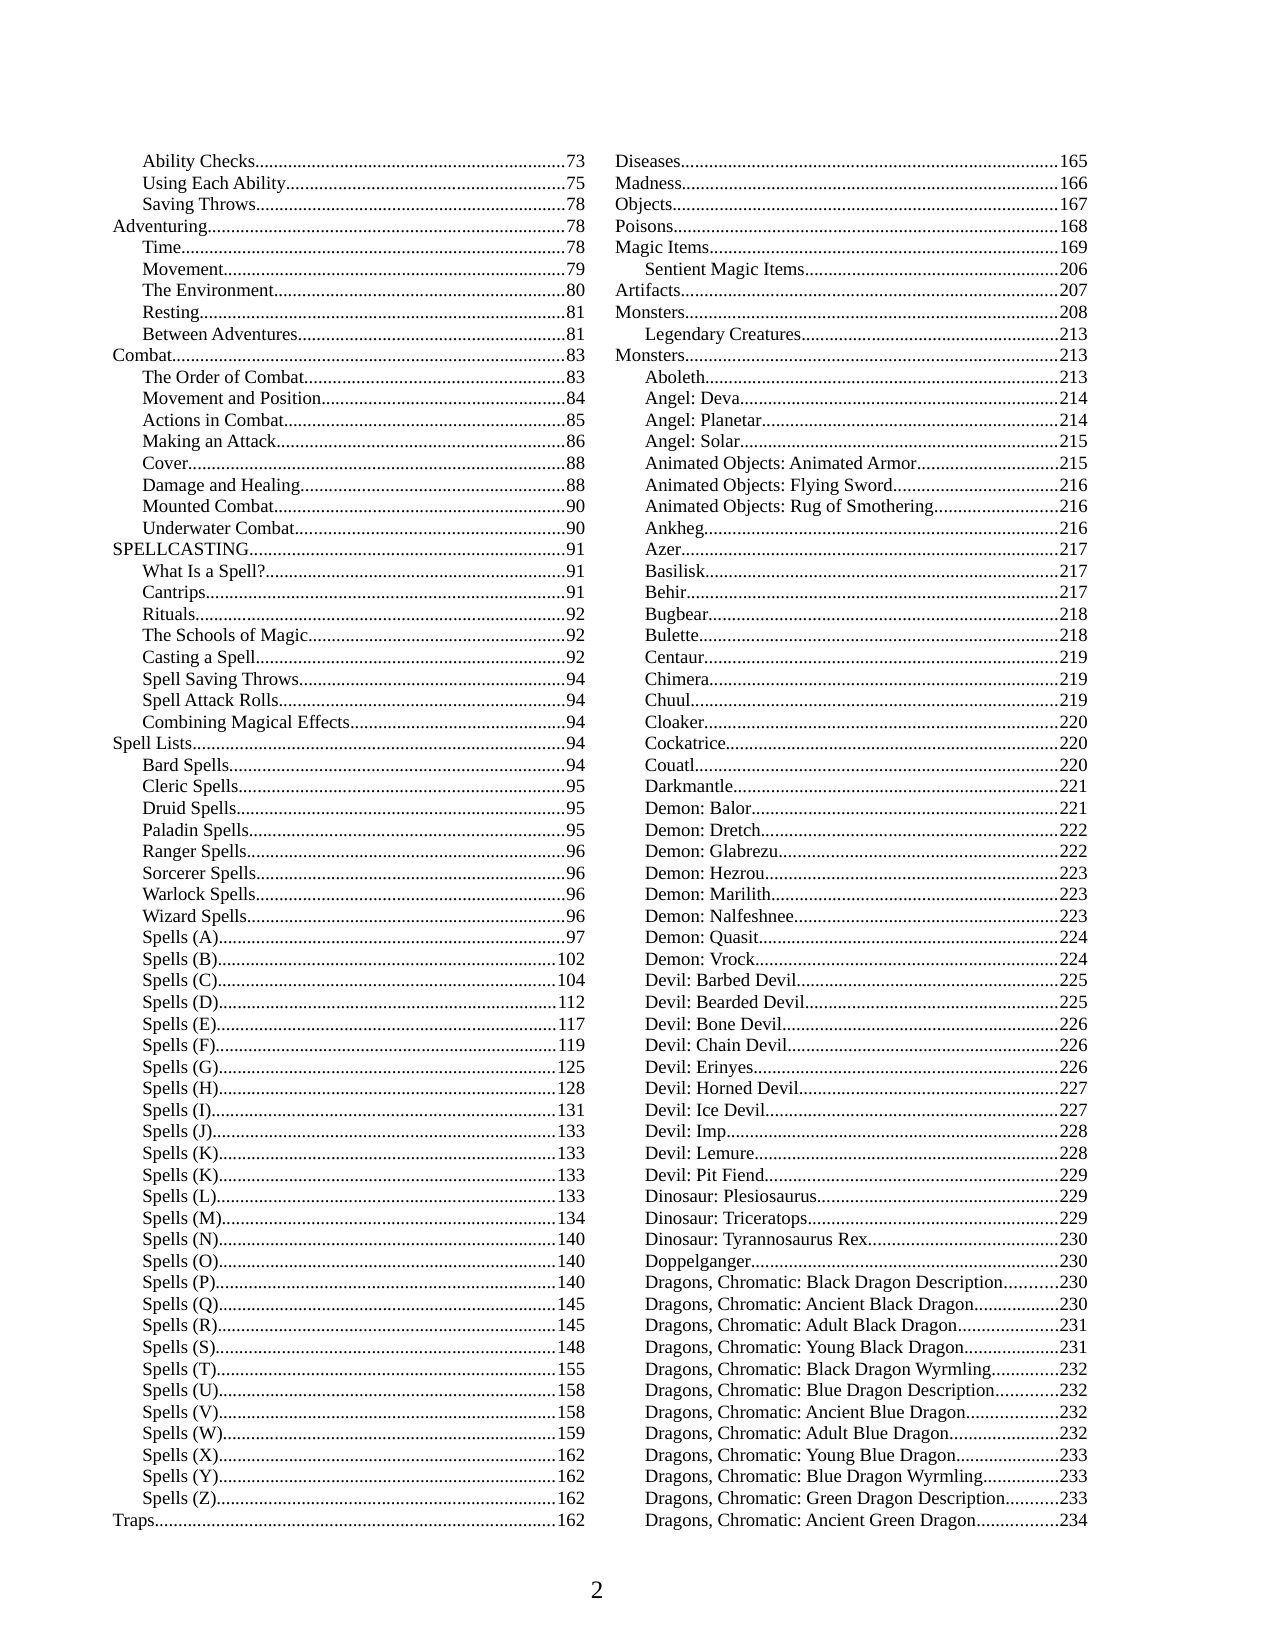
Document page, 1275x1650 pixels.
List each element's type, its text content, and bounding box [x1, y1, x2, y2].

text Animated Objects: Animated Armor 215 [644, 452, 1087, 473]
text Spells (P) 140 [142, 1271, 585, 1293]
text Adventuring 78 [112, 215, 585, 236]
text Sorcerer Spells 96 [142, 862, 585, 883]
text Warlock Spells 96 [142, 883, 585, 905]
text Aboleth 213 [644, 366, 1087, 387]
text Ankheg 216 [644, 517, 1087, 538]
text Dragons, Chromatic: Adult Blue Dragon 232 [644, 1422, 1087, 1444]
text Mounted Combat 90 [142, 495, 585, 517]
text Monsters 213 [615, 344, 1087, 366]
text Bard Spells 94 [142, 754, 585, 775]
text Spell Lists 94 [112, 732, 585, 754]
text Demon: Nalfeshnee 223 [644, 905, 1087, 926]
text Spells (S) 148 [142, 1336, 585, 1357]
text Poisons 168 [615, 215, 1087, 236]
text Demon: Marilith 223 [644, 883, 1087, 905]
text Demon: Balor 221 [644, 797, 1087, 818]
text Dragons, Chromatic: Black Dragon Wyrmling 232 [644, 1357, 1087, 1379]
text Bulette 218 [644, 624, 1087, 646]
text Spell Saving Throws 94 [142, 667, 585, 689]
text Devil: Lemure 228 [644, 1142, 1087, 1163]
text Spells (G) 125 [142, 1056, 585, 1077]
text Dragons, Chromatic: Black Dragon Description 230 [644, 1271, 1087, 1293]
text Devil: Imp 228 [644, 1120, 1087, 1142]
text Spells (L) 133 [142, 1185, 585, 1207]
text Dragons, Chromatic: Young Blue Dragon 233 [644, 1444, 1087, 1465]
text Spells (F) 119 [142, 1034, 585, 1056]
text Spells (M) 134 [142, 1207, 585, 1228]
text Behir 217 [644, 581, 1087, 603]
text Spells (J) 133 [142, 1120, 585, 1142]
text Demon: Dretch 222 [644, 818, 1087, 840]
text Chuul 219 [644, 689, 1087, 711]
text The Environment 80 [142, 279, 585, 301]
text Spells (I) 131 [142, 1099, 585, 1120]
text Spells (T) 155 [142, 1357, 585, 1379]
text Spells (X) 162 [142, 1444, 585, 1465]
text Making an Attack 86 [142, 430, 585, 452]
text Sentient Magic Items 206 [644, 258, 1087, 279]
text Devil: Chain Devil 226 [644, 1034, 1087, 1056]
text Objects 167 [615, 193, 1087, 215]
text Spells (H) 128 [142, 1077, 585, 1099]
text Cockatrice 220 [644, 732, 1087, 754]
text Centaur 219 [644, 646, 1087, 667]
text Dragons, Chromatic: Adult Black Dragon 231 [644, 1314, 1087, 1336]
text Using Each Ability 75 [142, 172, 585, 193]
text Basilisk 217 [644, 560, 1087, 581]
text Traps 162 [112, 1508, 585, 1530]
text Angel: Solar 215 [644, 430, 1087, 452]
text Devil: Horned Devil 227 [644, 1077, 1087, 1099]
text Spells (U) 158 [142, 1379, 585, 1401]
text Damage and Healing 88 [142, 473, 585, 495]
text Artifacts 207 [615, 279, 1087, 301]
text Animated Objects: Rug of Smothering 216 [644, 495, 1087, 517]
text Movement 79 [142, 258, 585, 279]
text Devil: Erinyes 226 [644, 1056, 1087, 1077]
text Madness 166 [615, 172, 1087, 193]
text What Is a Spell? 91 [142, 560, 585, 581]
text Spells (C) 104 [142, 969, 585, 991]
text Saving Throws 78 [142, 193, 585, 215]
text Spells (Y) 162 [142, 1465, 585, 1487]
text Rituals 92 [142, 603, 585, 624]
text Druid Spells 95 [142, 797, 585, 818]
text Actions in Combat 85 [142, 409, 585, 430]
text Couatl 220 [644, 754, 1087, 775]
text Spells (R) 145 [142, 1314, 585, 1336]
text Dragons, Chromatic: Young Black Dragon 231 [644, 1336, 1087, 1357]
text Devil: Bone Devil 226 [644, 1012, 1087, 1034]
text Demon: Glabrezu 222 [644, 840, 1087, 862]
text Devil: Barbed Devil 225 [644, 969, 1087, 991]
text Devil: Pit Fiend 229 [644, 1163, 1087, 1185]
text Spells (W) 159 [142, 1422, 585, 1444]
text Devil: Ice Devil 227 [644, 1099, 1087, 1120]
text Chimera 219 [644, 667, 1087, 689]
text Diseases 165 [615, 150, 1087, 172]
text Dragons, Chromatic: Ancient Green Dragon 234 [644, 1508, 1087, 1530]
text Spells (E) 117 [142, 1012, 585, 1034]
text Spells (K) 133 [142, 1142, 585, 1163]
text Bugbear 218 [644, 603, 1087, 624]
text Dragons, Chromatic: Green Dragon Description 233 [644, 1487, 1087, 1508]
text Dinosaur: Plesiosaurus 229 [644, 1185, 1087, 1207]
text Spells (V) 158 [142, 1401, 585, 1422]
text Spells (Q) 145 [142, 1293, 585, 1314]
text Dinosaur: Tyrannosaurus Rex 230 [644, 1228, 1087, 1250]
text Paladin Spells 95 [142, 818, 585, 840]
text Devil: Bearded Devil 225 [644, 991, 1087, 1012]
text Wizard Spells 96 [142, 905, 585, 926]
text Between Adventures 81 [142, 322, 585, 344]
text Demon: Hezrou 223 [644, 862, 1087, 883]
text The Schools of Magic 92 [142, 624, 585, 646]
text Darkmantle 221 [644, 775, 1087, 797]
text Spells (O) 140 [142, 1250, 585, 1271]
text Doppelganger 230 [644, 1250, 1087, 1271]
text Spells (A) 97 [142, 926, 585, 948]
text Spells (N) 140 [142, 1228, 585, 1250]
text Monsters 208 [615, 301, 1087, 322]
text Cleric Spells 95 [142, 775, 585, 797]
text Dragons, Chromatic: Ancient Black Dragon 230 [644, 1293, 1087, 1314]
text Demon: Vrock 224 [644, 948, 1087, 969]
text Spells (D) 112 [142, 991, 585, 1012]
text Casting a Spell 92 [142, 646, 585, 667]
text Legendary Creatures 213 [644, 322, 1087, 344]
text Dragons, Chromatic: Blue Dragon Description 232 [644, 1379, 1087, 1401]
text Azer 217 [644, 538, 1087, 560]
text Combat 83 [112, 344, 585, 366]
text Angel: Planetar 214 [644, 409, 1087, 430]
text Dragons, Chromatic: Blue Dragon Wyrmling 233 [644, 1465, 1087, 1487]
text Angel: Deva 214 [644, 387, 1087, 409]
text Cover 88 [142, 452, 585, 473]
text The Order of Combat 83 [142, 366, 585, 387]
text Spells (Z) 162 [142, 1487, 585, 1508]
text Cantrips 91 [142, 581, 585, 603]
text Spell Attack Rolls 94 [142, 689, 585, 711]
text Combining Magical Effects 94 [142, 711, 585, 732]
text Dragons, Chromatic: Ancient Blue Dragon 232 [644, 1401, 1087, 1422]
text Ranger Spells 96 [142, 840, 585, 862]
text Demon: Quasit 224 [644, 926, 1087, 948]
text Animated Objects: Flying Sword 216 [644, 473, 1087, 495]
text Underwater Combat 90 [142, 517, 585, 538]
text Time 78 [142, 236, 585, 258]
text Cloaker 220 [644, 711, 1087, 732]
text Magic Items 169 [615, 236, 1087, 258]
text Spells (K) 133 [142, 1163, 585, 1185]
text Dinosaur: Triceratops 229 [644, 1207, 1087, 1228]
text SPELLCASTING 91 [112, 538, 585, 560]
text Spells (B) 102 [142, 948, 585, 969]
text Movement and Position 84 [142, 387, 585, 409]
text Ability Checks 73 [142, 150, 585, 172]
text Resting 81 [142, 301, 585, 322]
